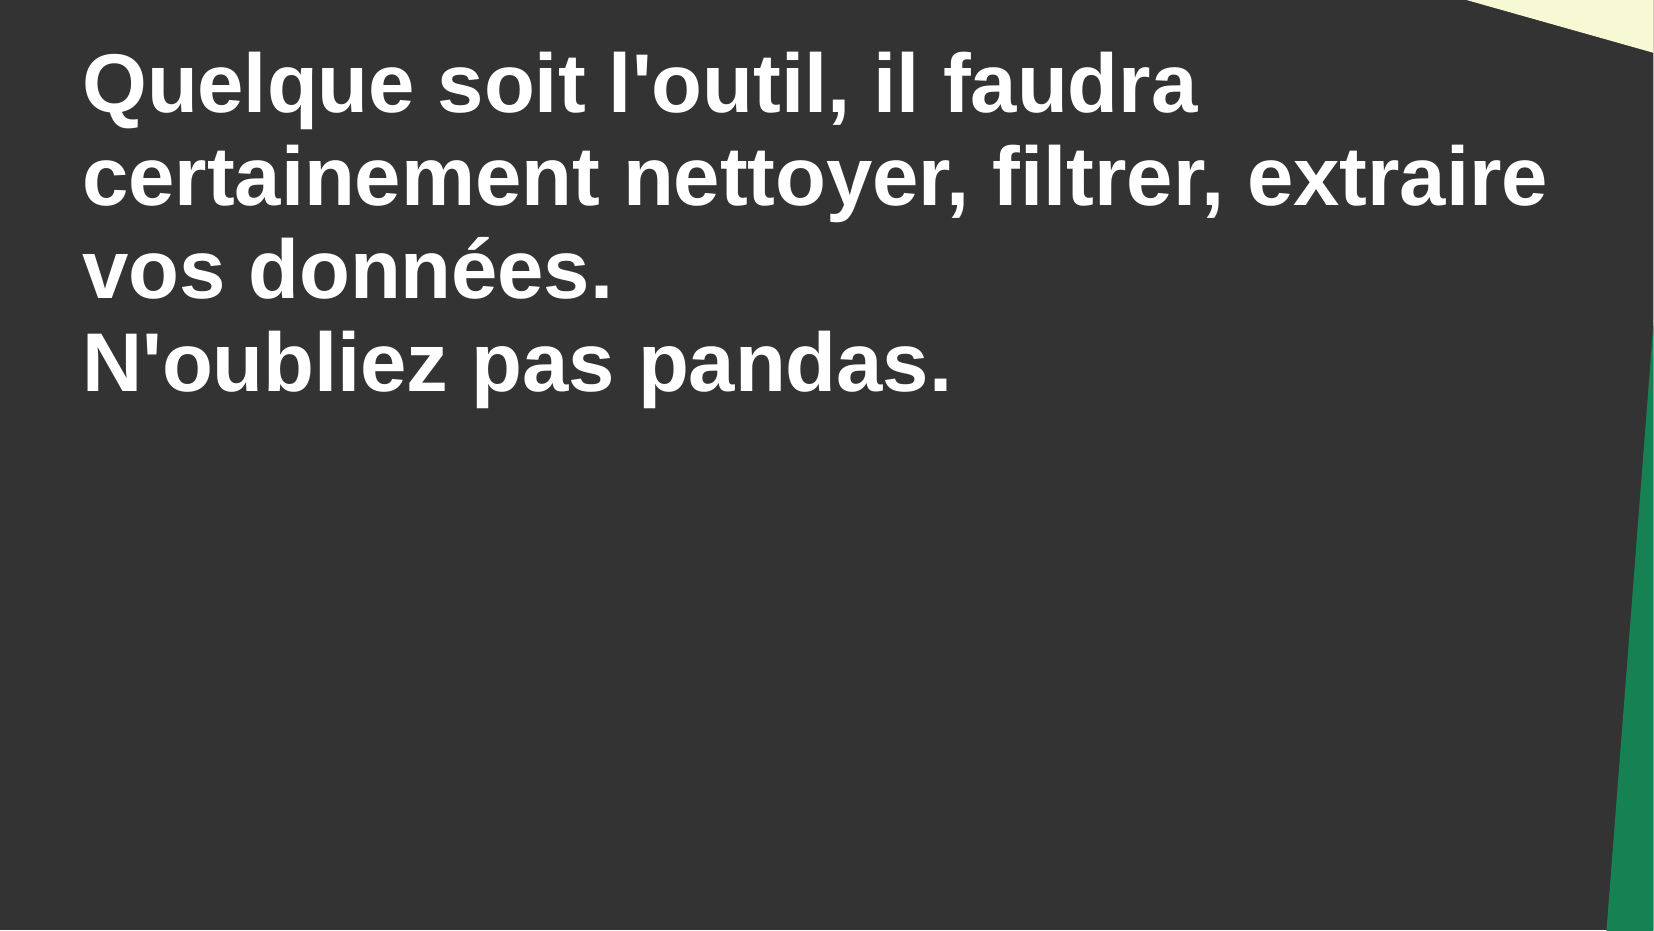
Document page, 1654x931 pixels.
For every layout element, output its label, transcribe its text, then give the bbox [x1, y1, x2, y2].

title Quelque soit l'outil, il faudra certainement nettoyer, filtrer, extraire vos données. N'oubliez pas pandas. [82, 37, 1571, 410]
text_box [1466, 0, 1654, 53]
text_box [1606, 316, 1654, 931]
